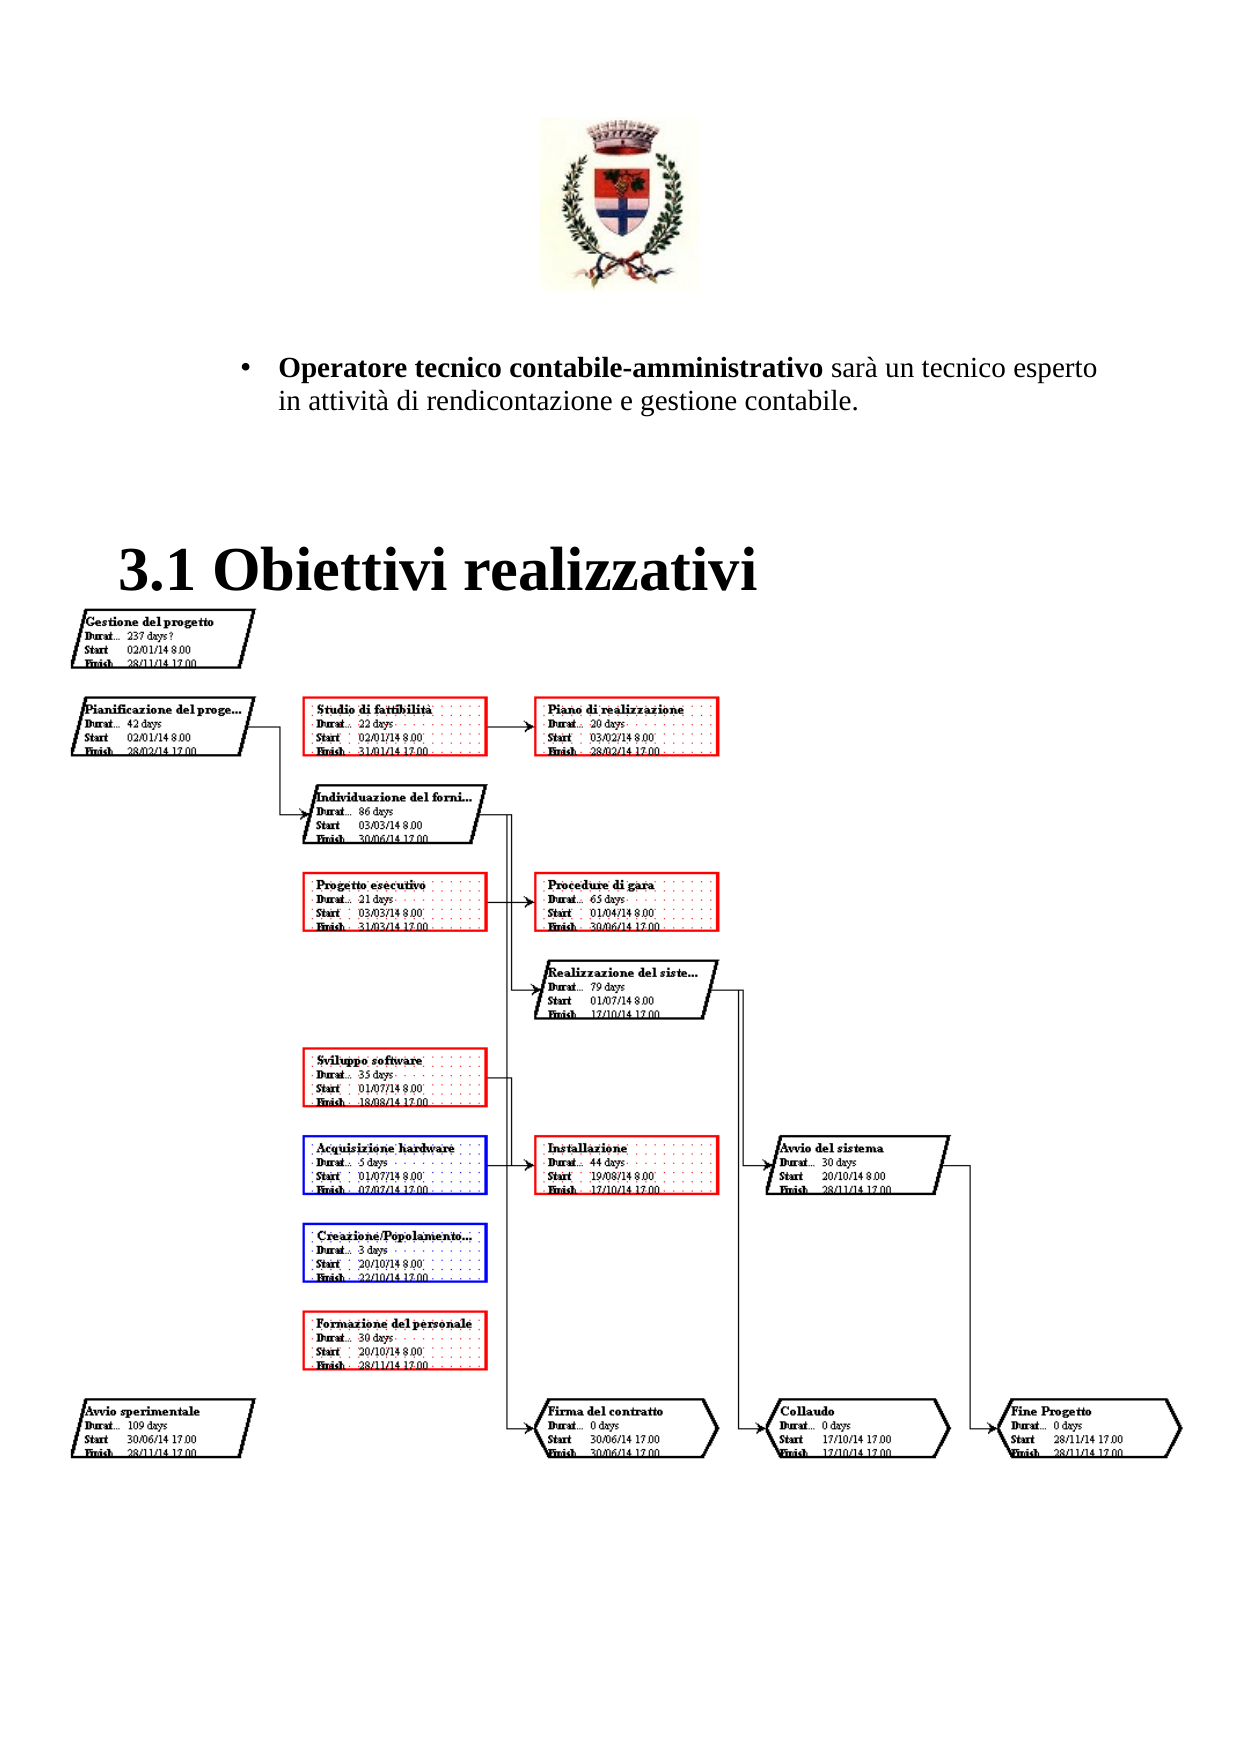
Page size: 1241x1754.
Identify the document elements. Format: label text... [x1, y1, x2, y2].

text 3.1 Obiettivi realizzativi [118, 532, 1122, 603]
picture [49, 603, 1192, 1471]
list Operatore tecnico contabile-amministrativo sarà un tecnico esperto in attività di rendicontazione e gestione contabile. [241, 350, 1122, 417]
picture [540, 117, 700, 291]
